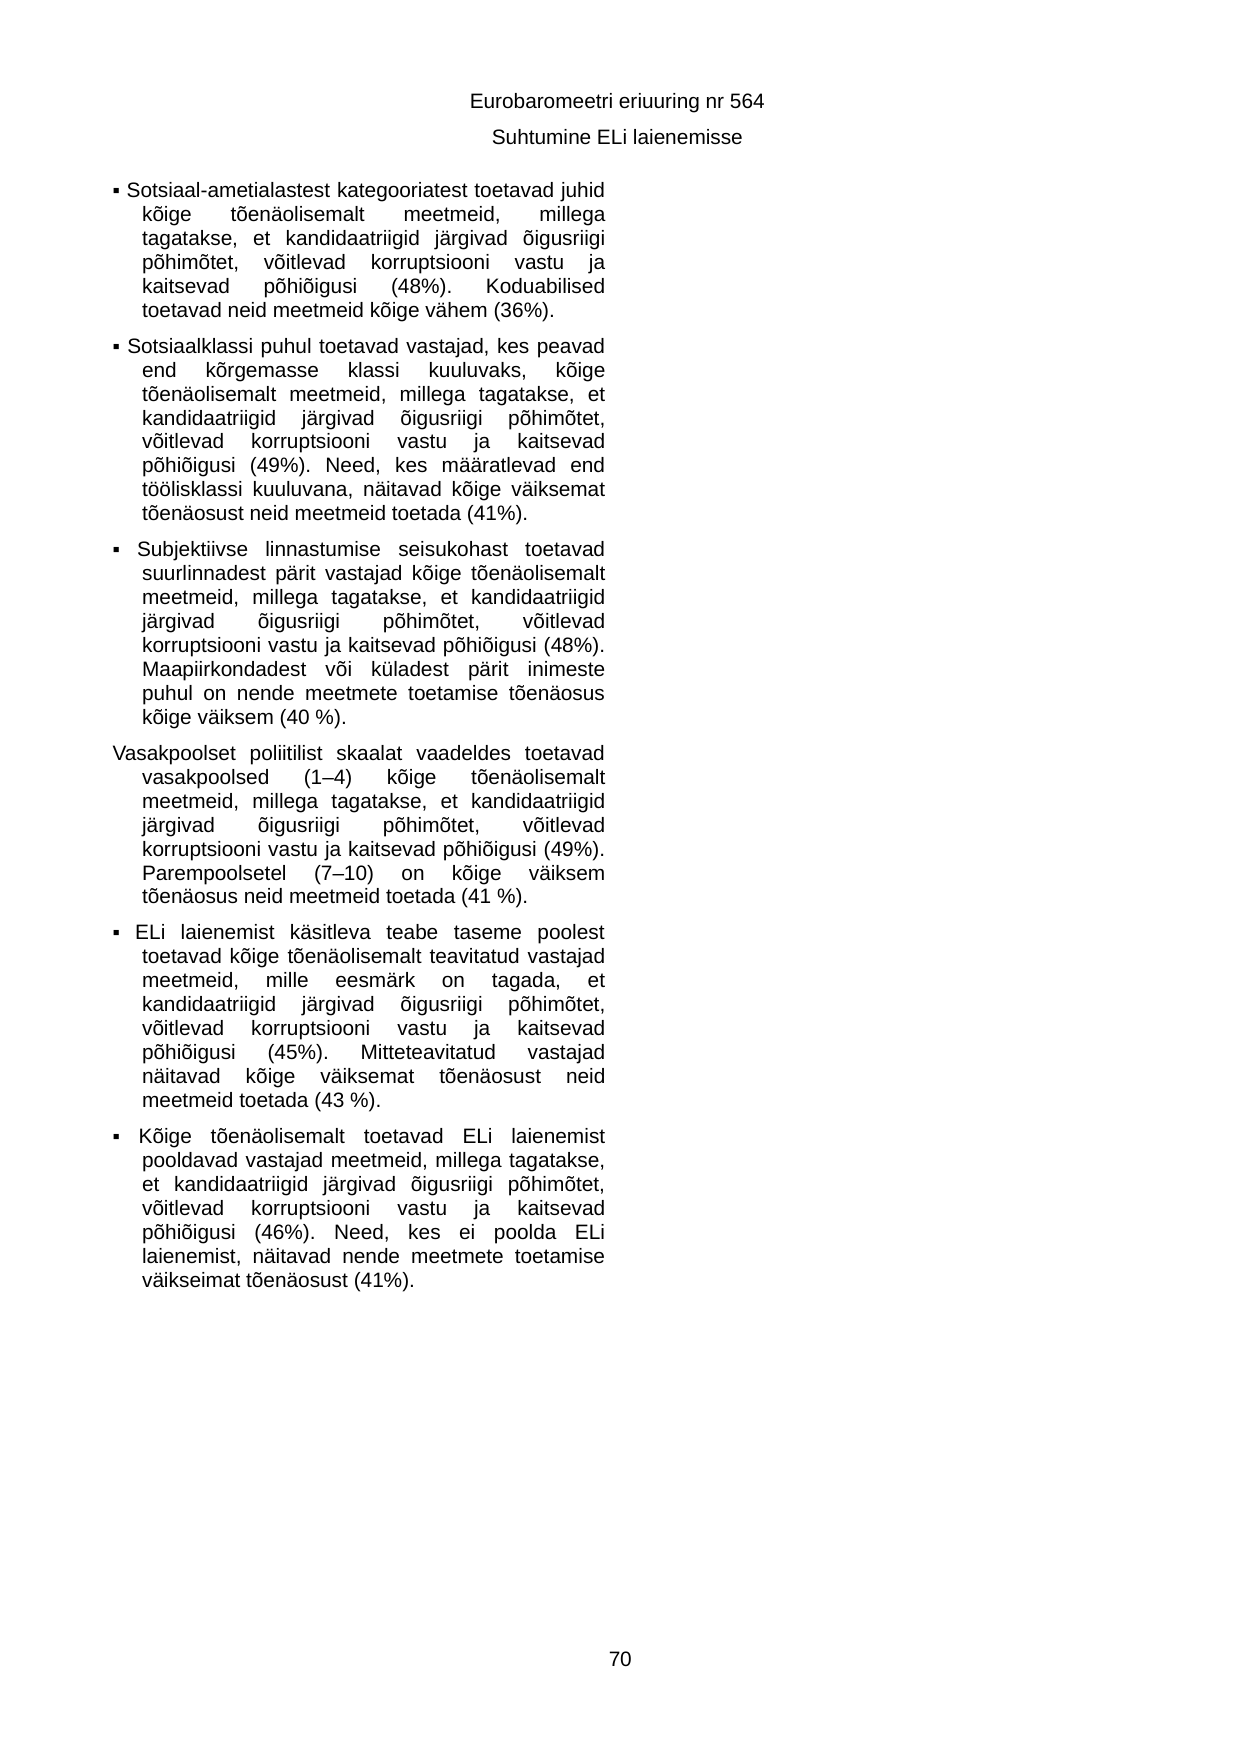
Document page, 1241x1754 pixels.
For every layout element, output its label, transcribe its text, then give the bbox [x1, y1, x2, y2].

text ▪ Sotsiaal-ametialastest kategooriatest toetavad juhid kõige tõenäolisemalt meetmeid, millega tagatakse, et kandidaatriigid järgivad õigusriigi põhimõtet, võitlevad korruptsiooni vastu ja kaitsevad põhiõigusi (48%). Koduabilised toetavad neid meetmeid kõige vähem (36%). [112, 178, 605, 322]
text ▪ Kõige tõenäolisemalt toetavad ELi laienemist pooldavad vastajad meetmeid, millega tagatakse, et kandidaatriigid järgivad õigusriigi põhimõtet, võitlevad korruptsiooni vastu ja kaitsevad põhiõigusi (46%). Need, kes ei poolda ELi laienemist, näitavad nende meetmete toetamise väikseimat tõenäosust (41%). [112, 1124, 605, 1291]
text ▪ Sotsiaalklassi puhul toetavad vastajad, kes peavad end kõrgemasse klassi kuuluvaks, kõige tõenäolisemalt meetmeid, millega tagatakse, et kandidaatriigid järgivad õigusriigi põhimõtet, võitlevad korruptsiooni vastu ja kaitsevad põhiõigusi (49%). Need, kes määratlevad end töölisklassi kuuluvana, näitavad kõige väiksemat tõenäosust neid meetmeid toetada (41%). [112, 333, 605, 525]
text ▪ Subjektiivse linnastumise seisukohast toetavad suurlinnadest pärit vastajad kõige tõenäolisemalt meetmeid, millega tagatakse, et kandidaatriigid järgivad õigusriigi põhimõtet, võitlevad korruptsiooni vastu ja kaitsevad põhiõigusi (48%). Maapiirkondadest või küladest pärit inimeste puhul on nende meetmete toetamise tõenäosus kõige väiksem (40 %). [112, 537, 605, 729]
text Vasakpoolset poliitilist skaalat vaadeldes toetavad vasakpoolsed (1–4) kõige tõenäolisemalt meetmeid, millega tagatakse, et kandidaatriigid järgivad õigusriigi põhimõtet, võitlevad korruptsiooni vastu ja kaitsevad põhiõigusi (49%). Parempoolsetel (7–10) on kõige väiksem tõenäosus neid meetmeid toetada (41 %). [112, 741, 605, 908]
text ▪ ELi laienemist käsitleva teabe taseme poolest toetavad kõige tõenäolisemalt teavitatud vastajad meetmeid, mille eesmärk on tagada, et kandidaatriigid järgivad õigusriigi põhimõtet, võitlevad korruptsiooni vastu ja kaitsevad põhiõigusi (45%). Mitteteavitatud vastajad näitavad kõige väiksemat tõenäosust neid meetmeid toetada (43 %). [112, 920, 605, 1112]
